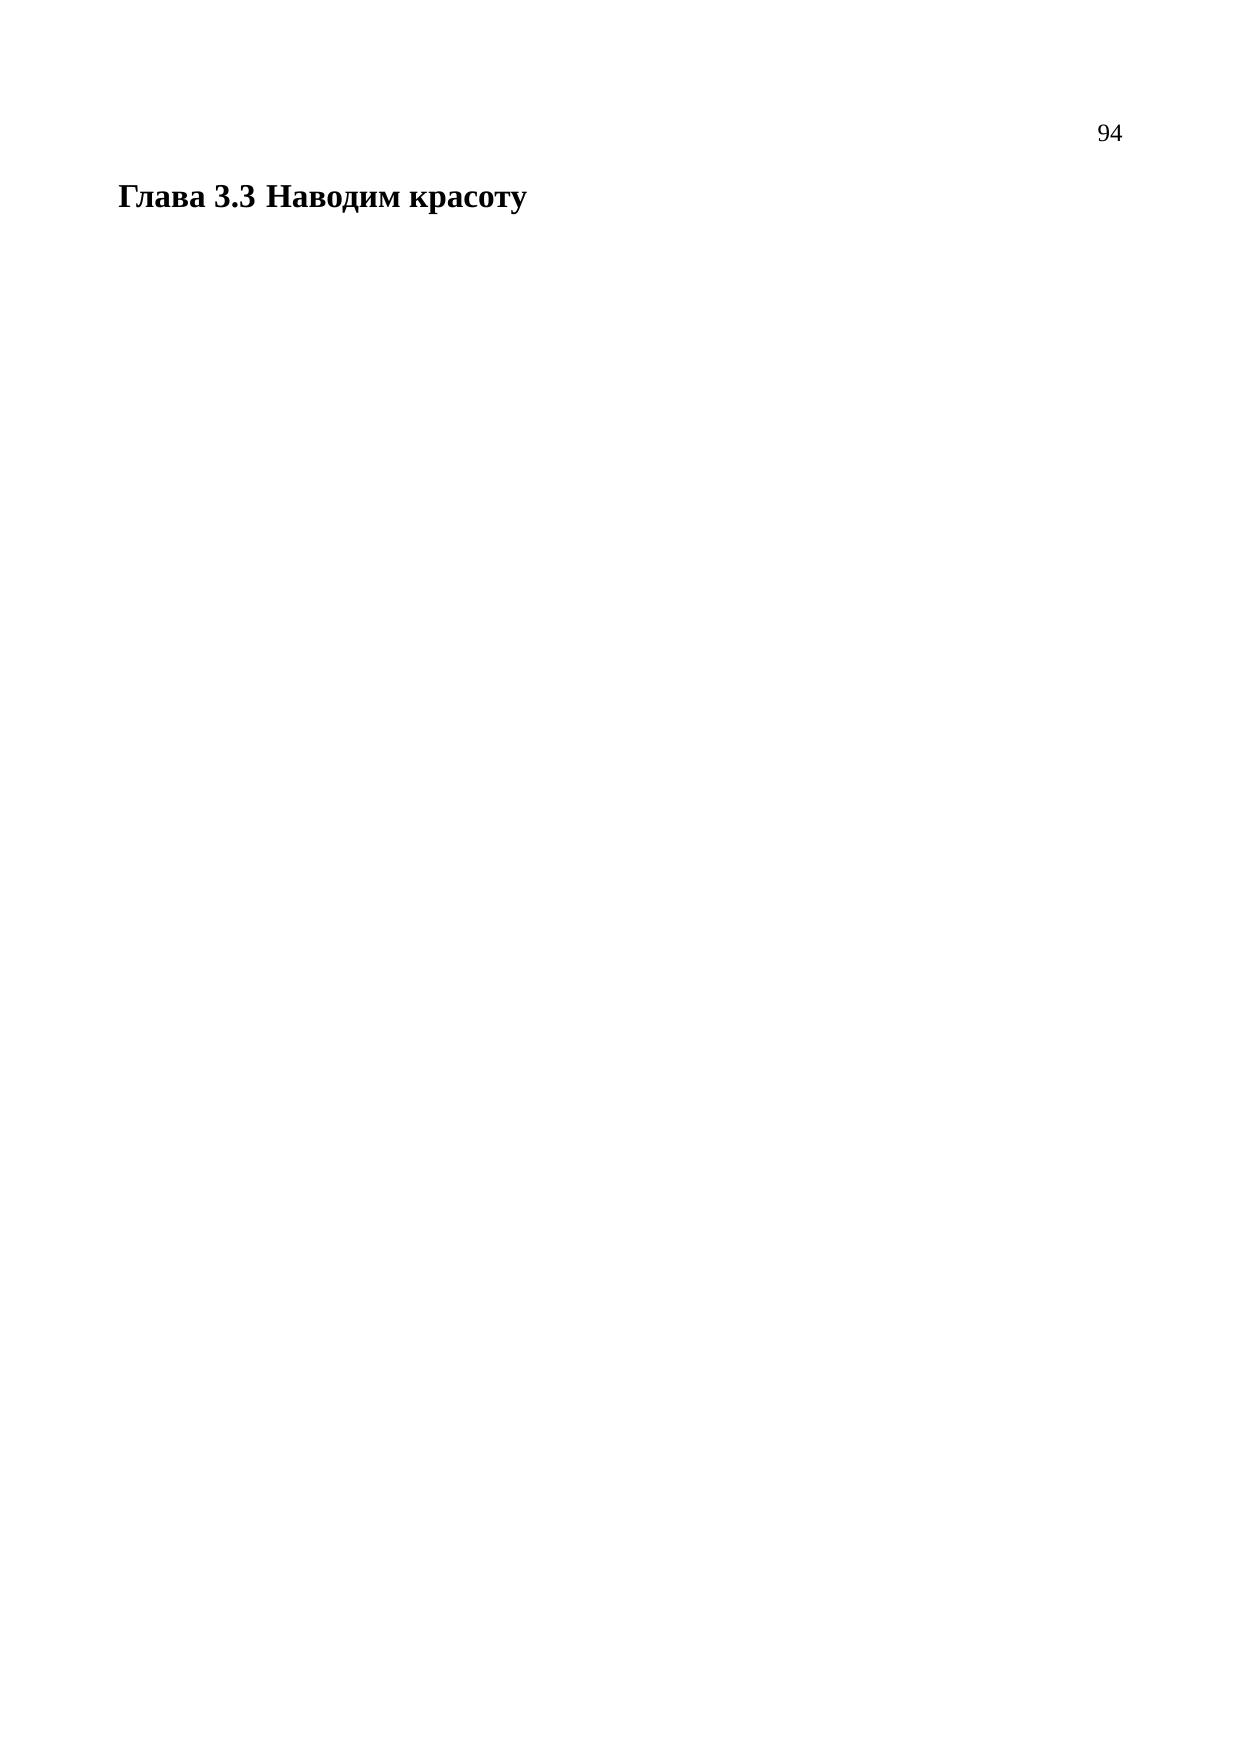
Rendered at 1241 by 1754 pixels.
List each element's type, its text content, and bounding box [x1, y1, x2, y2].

subtitle Наводим красоту [118, 176, 1122, 215]
